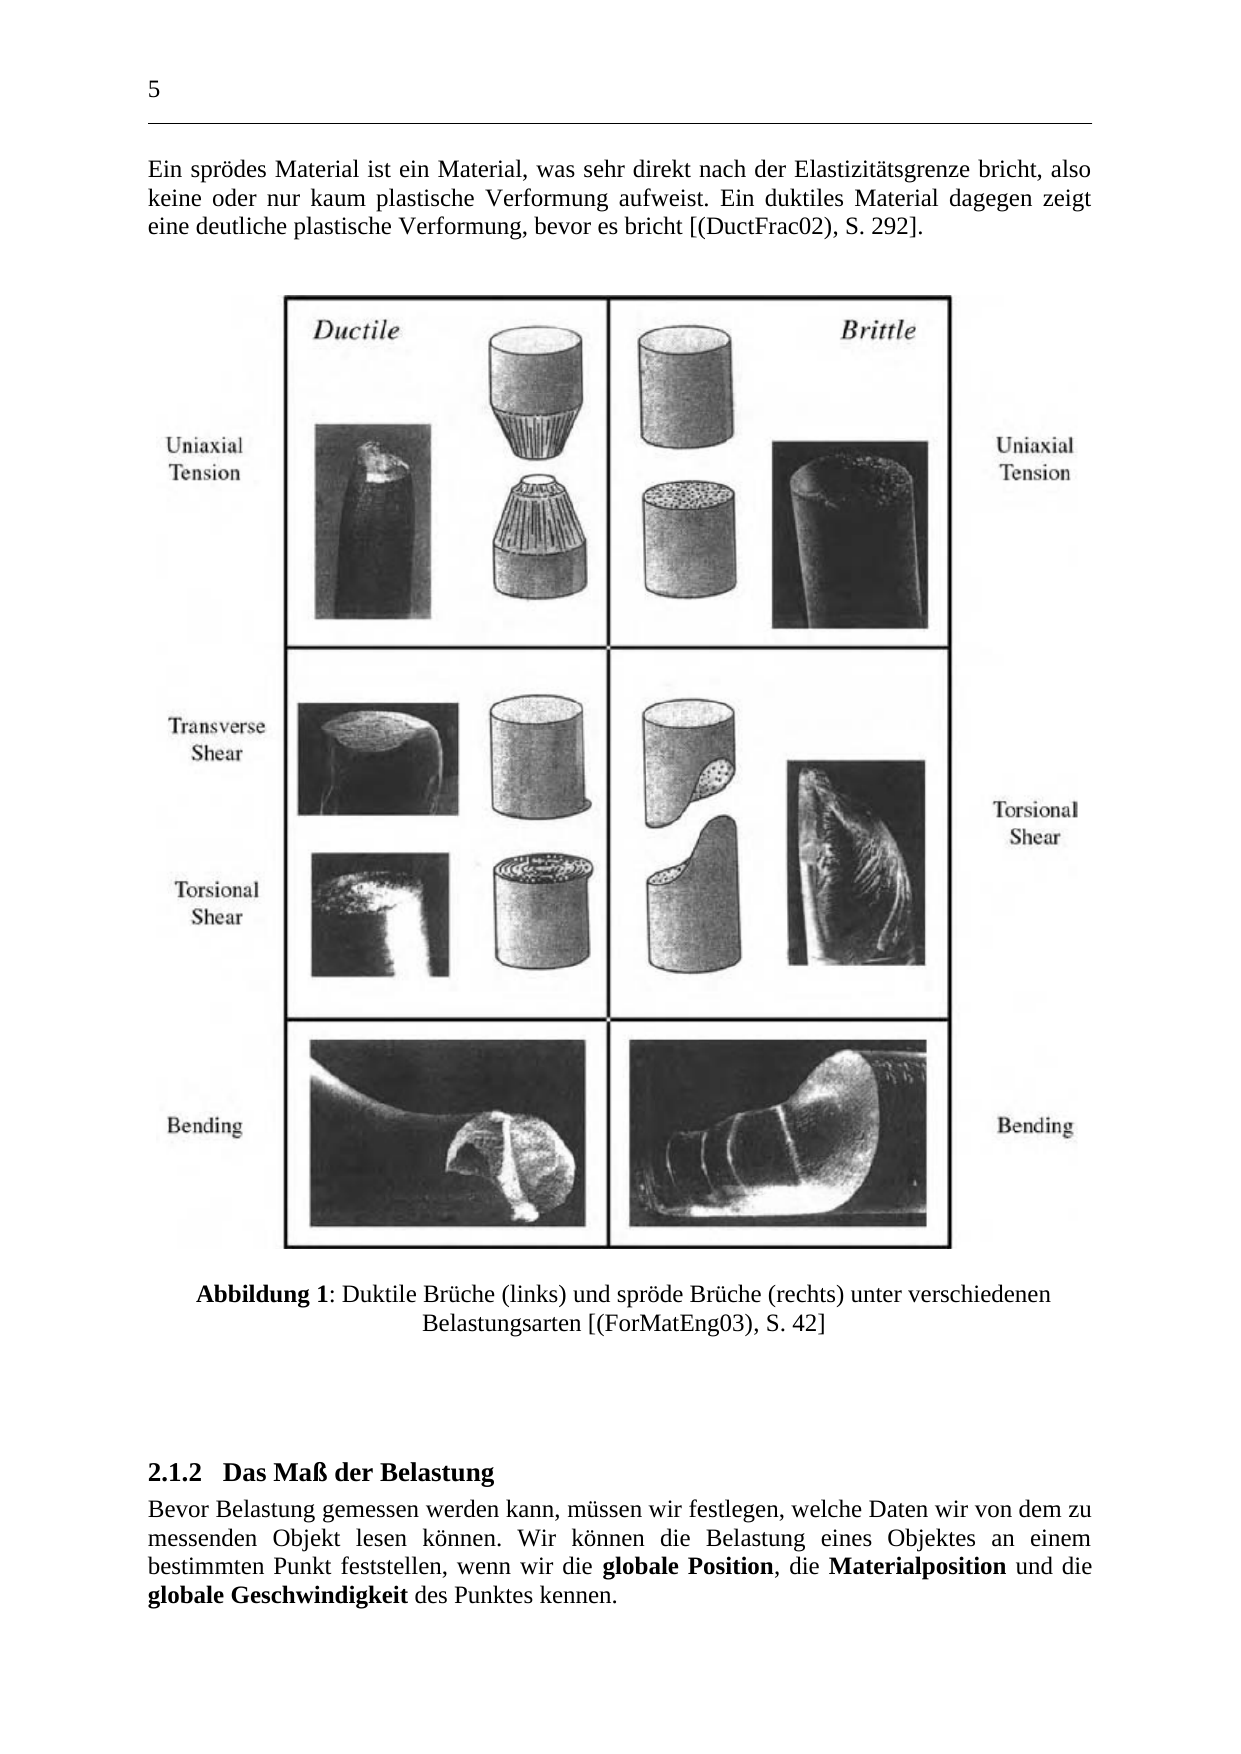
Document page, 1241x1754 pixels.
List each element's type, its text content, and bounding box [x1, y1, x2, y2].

text Abbildung 1: Duktile Brüche (links) und spröde Brüche (rechts) unter verschiedenen Belastungsarten [(ForMatEng03), S. 42] [151, 1267, 1096, 1337]
text Ein sprödes Material ist ein Material, was sehr direkt nach der Elastizitätsgrenze bricht, also keine oder nur kaum plastische Verformung aufweist. Ein duktiles Material dagegen zeigt eine deutliche plastische Verformung, bevor es bricht [(DuctFrac02), S. 292]. [148, 154, 1092, 240]
text Bevor Belastung gemessen werden kann, müssen wir festlegen, welche Daten wir von dem zu messenden Objekt lesen können. Wir können die Belastung eines Objektes an einem bestimmten Punkt feststellen, wenn wir die globale Position, die Materialposition und die globale Geschwindigkeit des Punktes kennen. [148, 1494, 1092, 1609]
picture [151, 266, 1096, 1267]
subtitle Das Maß der Belastung [148, 241, 1096, 1488]
